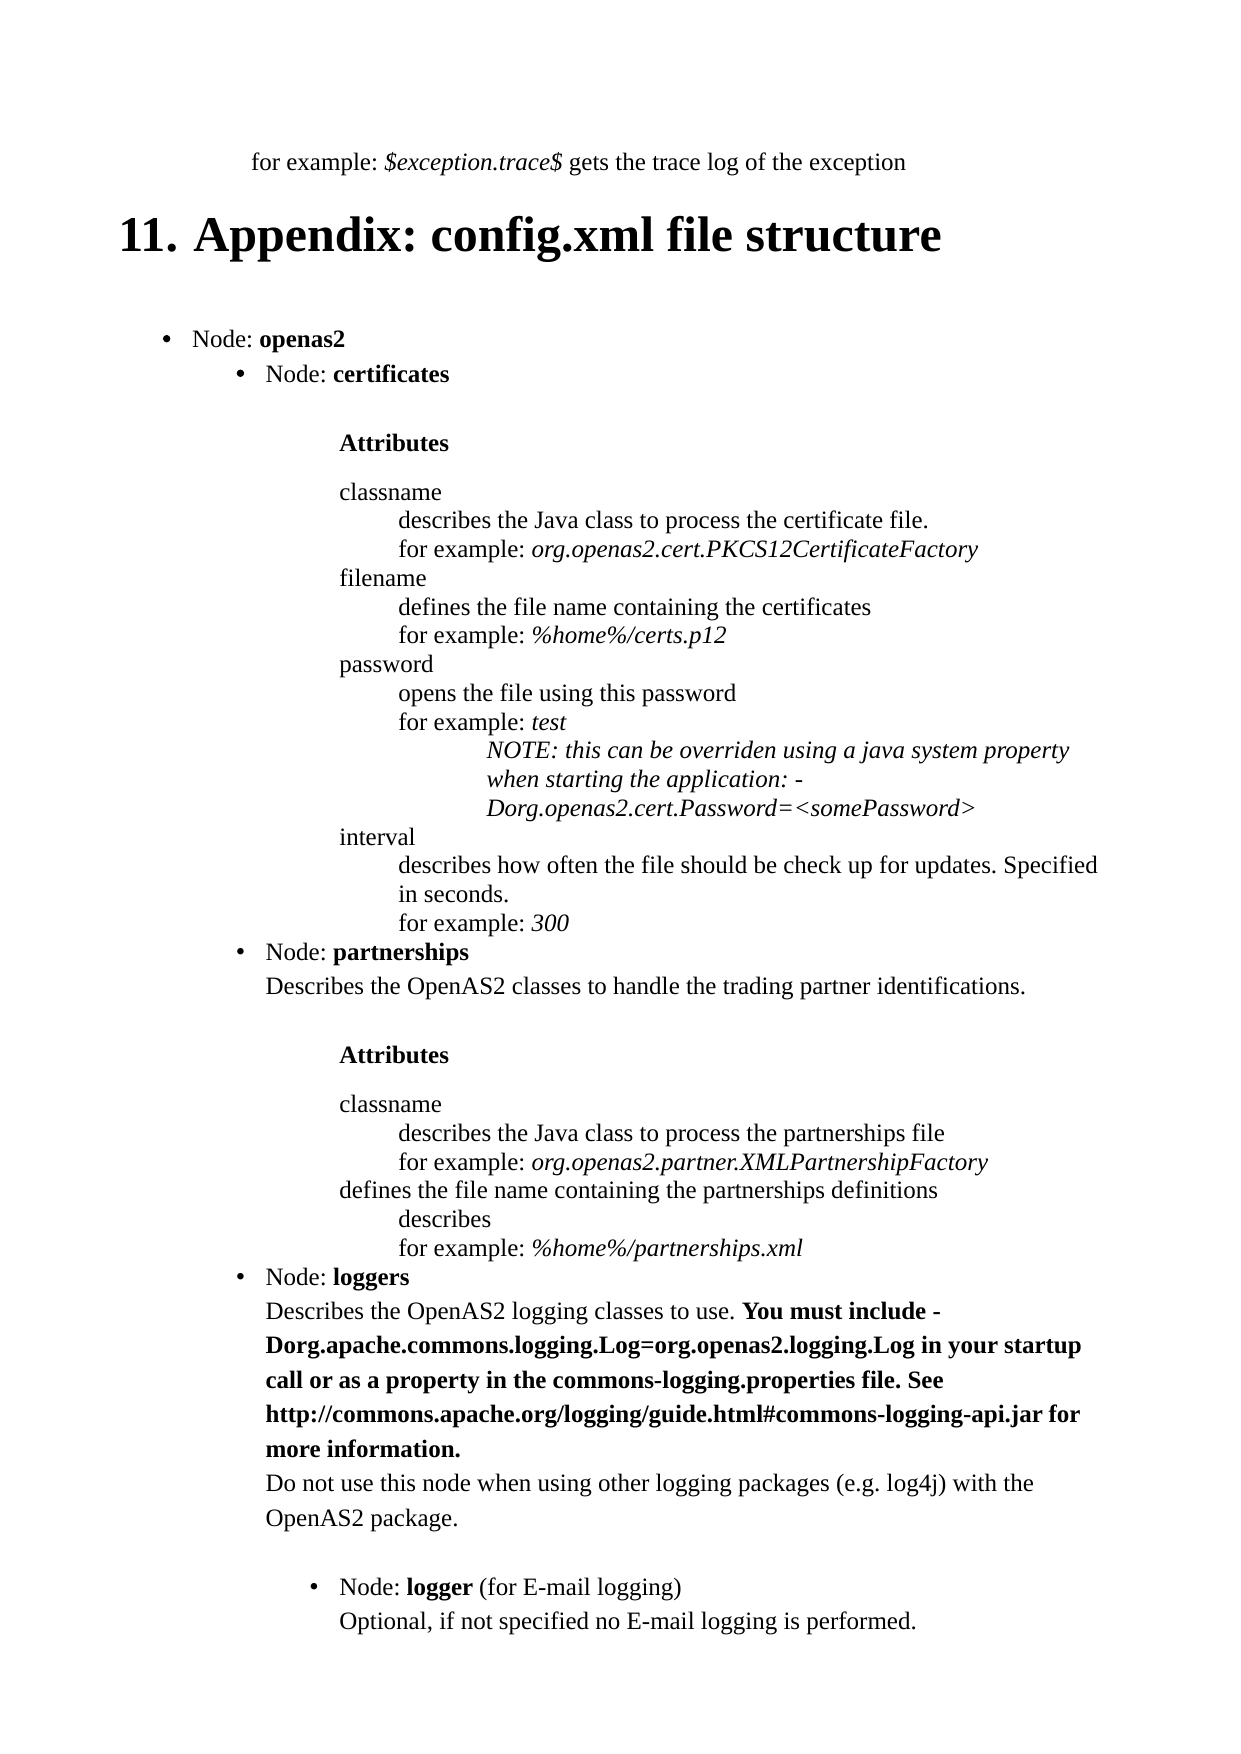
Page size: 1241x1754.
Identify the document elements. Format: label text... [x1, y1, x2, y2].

list Attributes [309, 1006, 1122, 1069]
list describes how often the file should be check up for updates. Specified in seconds. for example: 300 [369, 850, 1122, 937]
subtitle classname [309, 477, 1122, 505]
list Attributes [309, 393, 1122, 456]
subtitle filename [309, 563, 1122, 592]
list Node: openas2 [162, 324, 1122, 353]
list Node: certificates [236, 359, 1122, 387]
list Node: logger (for E-mail logging) Optional, if not specified no E-mail logging is performed. [309, 1572, 1122, 1635]
subtitle Appendix: config.xml file structure [118, 205, 1122, 263]
subtitle password [309, 649, 1122, 678]
subtitle interval [309, 822, 1122, 850]
list describes for example: %home%/partnerships.xml [369, 1204, 1122, 1262]
list Node: loggers Describes the OpenAS2 logging classes to use. You must include -Dorg.apache.commons.logging.Log=org.openas2.logging.Log in your startup call or as a property in the commons-logging.properties file. See http://commons.apache.org/logging/guide.html#commons-logging-api.jar for more information. Do not use this node when using other logging packages (e.g. log4j) with the OpenAS2 package. [236, 1262, 1122, 1532]
subtitle classname [309, 1089, 1122, 1118]
list describes the Java class to process the partnerships file for example: org.openas2.partner.XMLPartnershipFactory [369, 1118, 1122, 1175]
list describes the Java class to process the certificate file. for example: org.openas2.cert.PKCS12CertificateFactory [369, 505, 1122, 563]
list Node: partnerships Describes the OpenAS2 classes to handle the trading partner identifications. [236, 937, 1122, 1000]
list opens the file using this password for example: test [369, 678, 1122, 735]
list NOTE: this can be overriden using a java system property when starting the application: -Dorg.openas2.cert.Password=<somePassword> [457, 735, 1122, 822]
list defines the file name containing the certificates for example: %home%/certs.p12 [369, 592, 1122, 649]
list for example: $exception.trace$ gets the trace log of the exception [221, 118, 1122, 176]
subtitle defines the file name containing the partnerships definitions [309, 1175, 1122, 1204]
